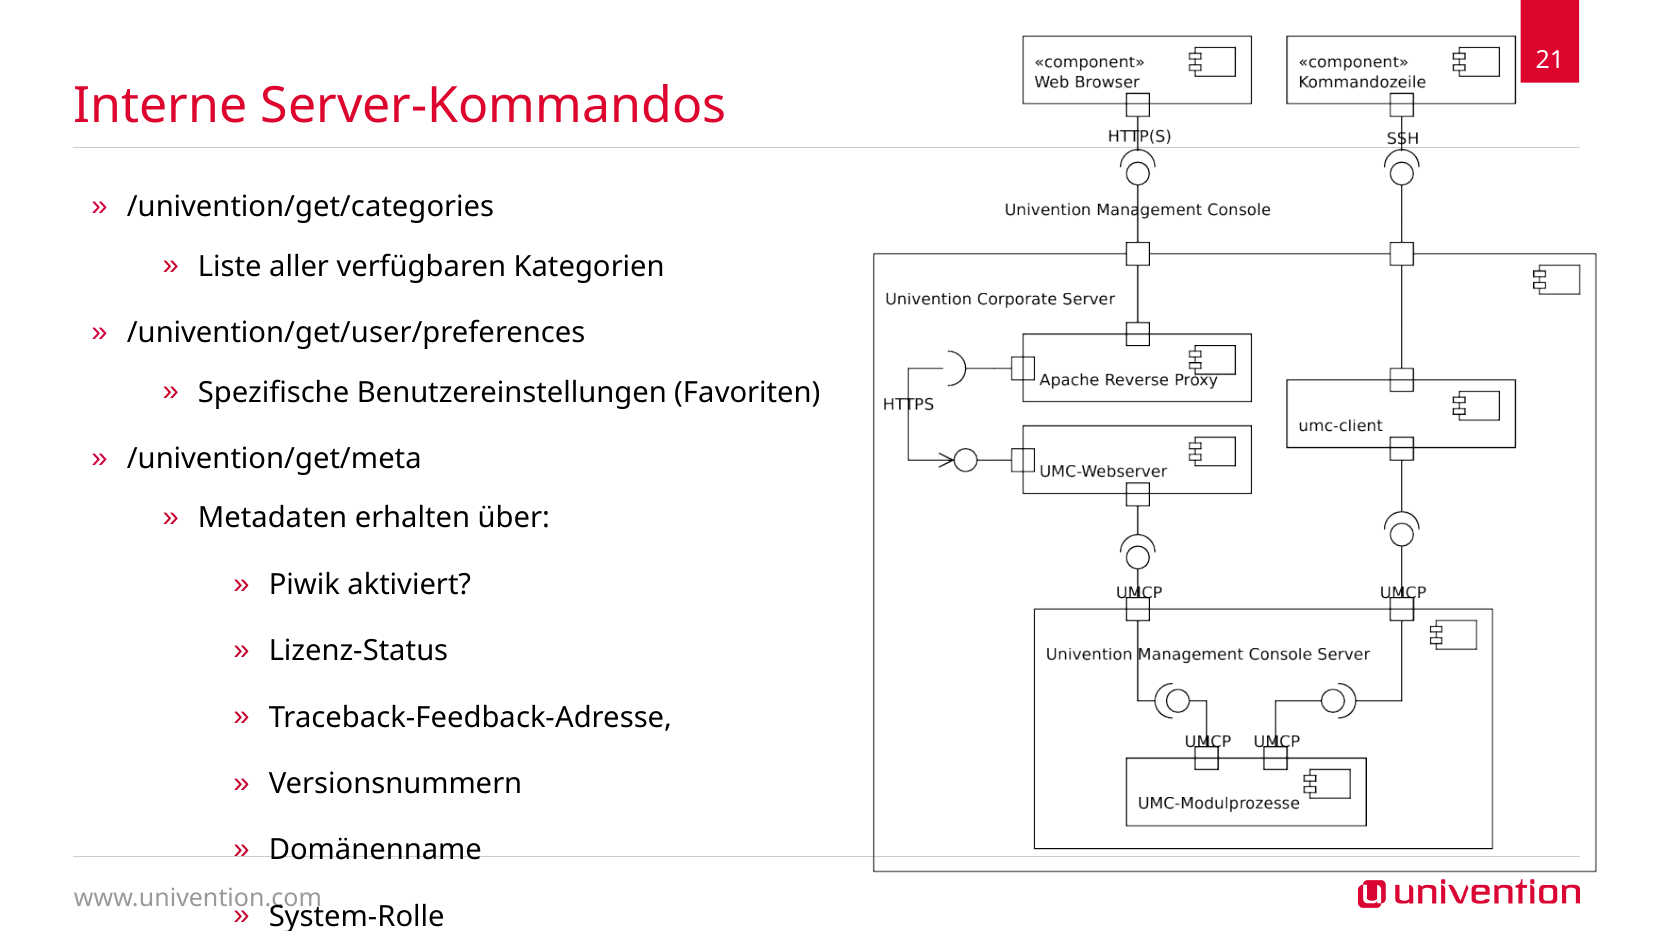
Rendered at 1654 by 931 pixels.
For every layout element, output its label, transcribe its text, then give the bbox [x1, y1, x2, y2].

title Interne Server-Kommandos [73, 59, 832, 148]
picture [832, 11, 1633, 908]
list /univention/get/categories Liste aller verfügbaren Kategorien /univention/get/user/preferences Spezifische Benutzereinstellungen (Favoriten) /univention/get/meta Metadaten erhalten über: Piwik aktiviert? Lizenz-Status Traceback-Feedback-Adresse, Versionsnummern Domänenname System-Rolle Gültigkeit der SSL-Zertifikate [73, 165, 832, 857]
